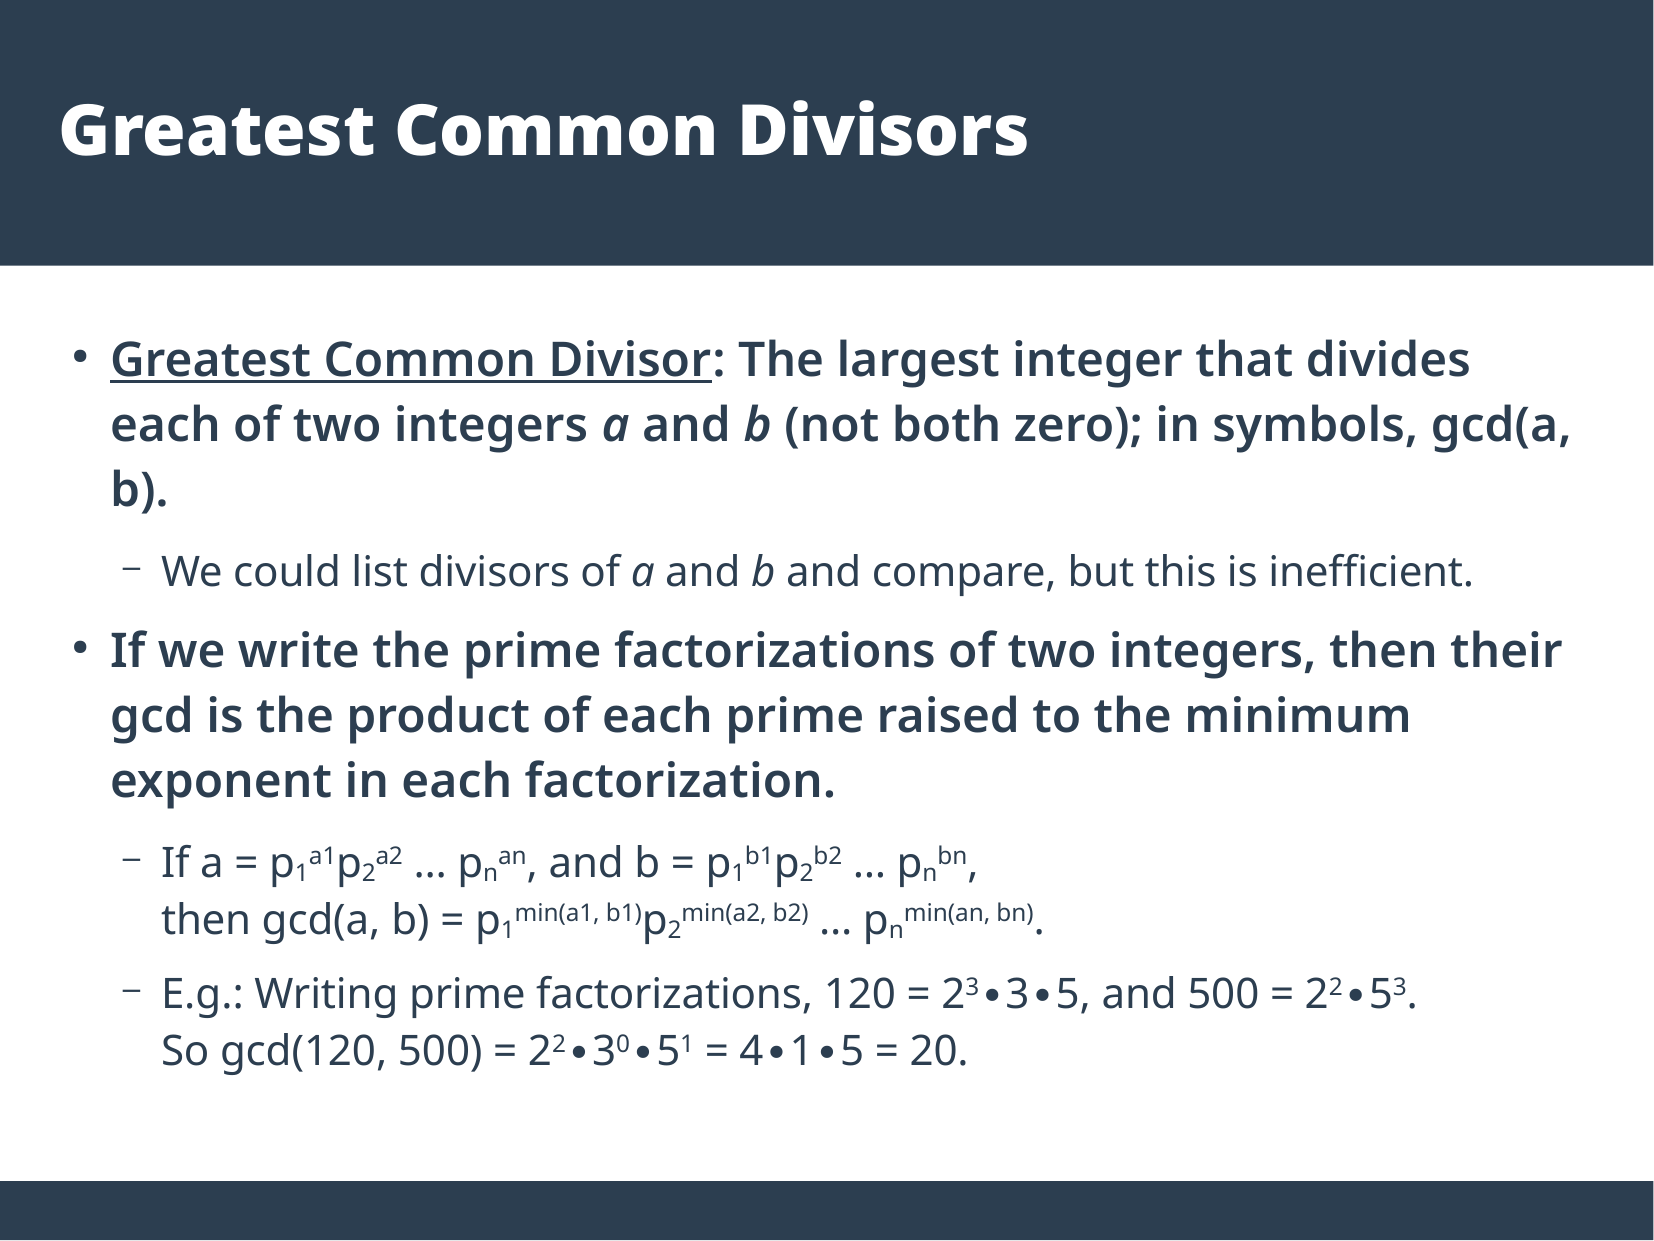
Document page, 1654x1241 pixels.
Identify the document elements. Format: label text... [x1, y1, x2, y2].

list Greatest Common Divisor: The largest integer that divides each of two integers a and b (not both zero); in symbols, gcd(a, b). We could list divisors of a and b and compare, but this is inefficient. If we write the prime factorizations of two integers, then their gcd is the product of each prime raised to the minimum exponent in each factorization. If a = p1a1p2a2 … pnan, and b = p1b1p2b2 … pnbn, then gcd(a, b) = p1min(a1, b1)p2min(a2, b2) … pnmin(an, bn). E.g.: Writing prime factorizations, 120 = 23∙3∙5, and 500 = 22∙53. So gcd(120, 500) = 22∙30∙51 = 4∙1∙5 = 20. [59, 324, 1595, 1081]
title Greatest Common Divisors [59, 49, 1595, 207]
